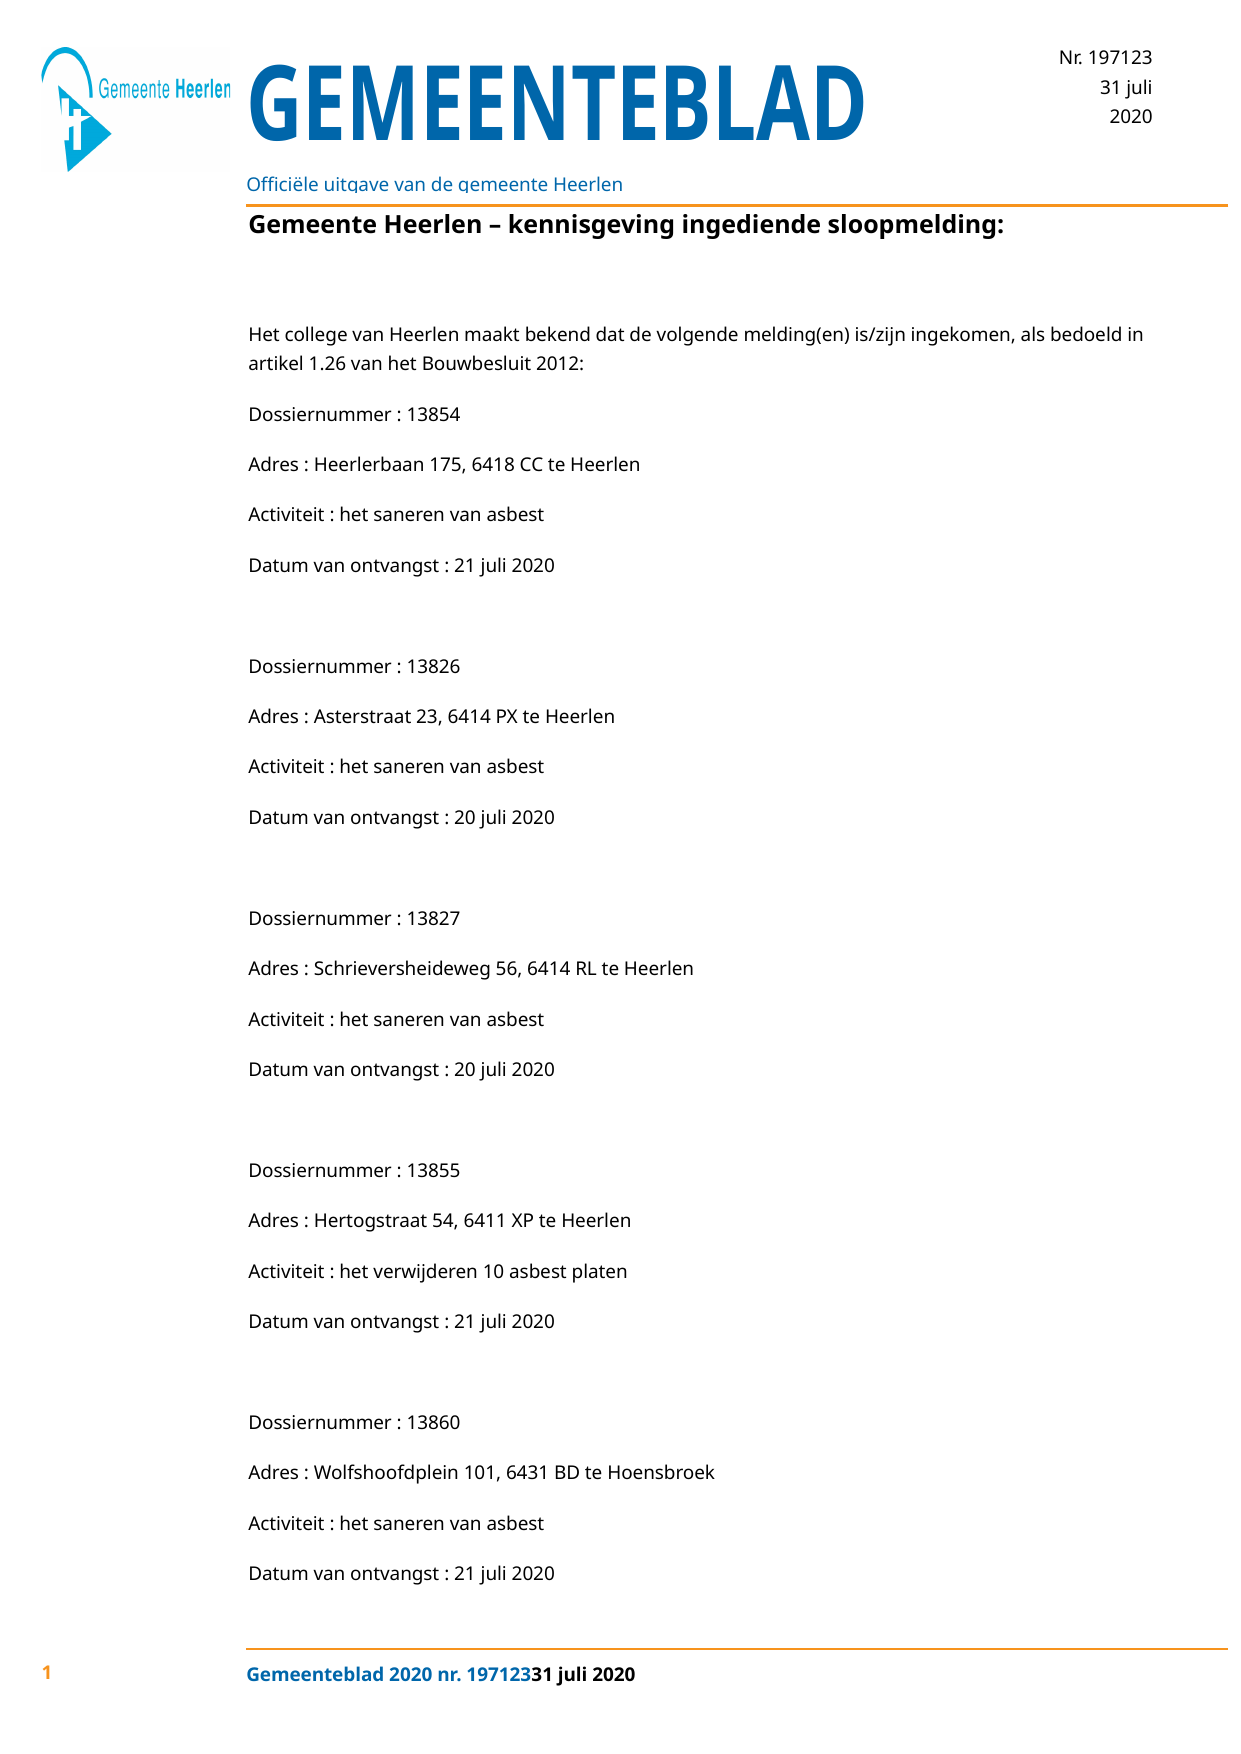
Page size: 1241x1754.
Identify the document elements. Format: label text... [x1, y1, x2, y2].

text Activiteit : het saneren van asbest [248, 502, 1152, 527]
text Gemeente Heerlen – kennisgeving ingediende sloopmelding: [248, 207, 1152, 241]
text Adres : Hertogstraat 54, 6411 XP te Heerlen [248, 1207, 1152, 1233]
text Adres : Schrieversheideweg 56, 6414 RL te Heerlen [248, 955, 1152, 981]
text Dossiernummer : 13855 [248, 1157, 1152, 1183]
text Activiteit : het saneren van asbest [248, 1510, 1152, 1536]
text Dossiernummer : 13860 [248, 1409, 1152, 1435]
text Het college van Heerlen maakt bekend dat de volgende melding(en) is/zijn ingekomen, als bedoeld in artikel 1.26 van het Bouwbesluit 2012: [248, 321, 1152, 376]
text Datum van ontvangst : 21 juli 2020 [248, 1560, 1152, 1586]
text Adres : Heerlerbaan 175, 6418 CC te Heerlen [248, 451, 1152, 477]
picture [41, 47, 231, 172]
text Adres : Asterstraat 23, 6414 PX te Heerlen [248, 703, 1152, 729]
picture [41, 47, 59, 70]
text Datum van ontvangst : 20 juli 2020 [248, 1056, 1152, 1082]
text Dossiernummer : 13827 [248, 905, 1152, 931]
text Activiteit : het verwijderen 10 asbest platen [248, 1258, 1152, 1283]
text Activiteit : het saneren van asbest [248, 754, 1152, 779]
text Adres : Wolfshoofdplein 101, 6431 BD te Hoensbroek [248, 1459, 1152, 1485]
text Datum van ontvangst : 21 juli 2020 [248, 552, 1152, 578]
text Dossiernummer : 13826 [248, 653, 1152, 678]
text Activiteit : het saneren van asbest [248, 1006, 1152, 1031]
text Datum van ontvangst : 20 juli 2020 [248, 804, 1152, 830]
text Datum van ontvangst : 21 juli 2020 [248, 1308, 1152, 1334]
text Dossiernummer : 13854 [248, 401, 1152, 426]
